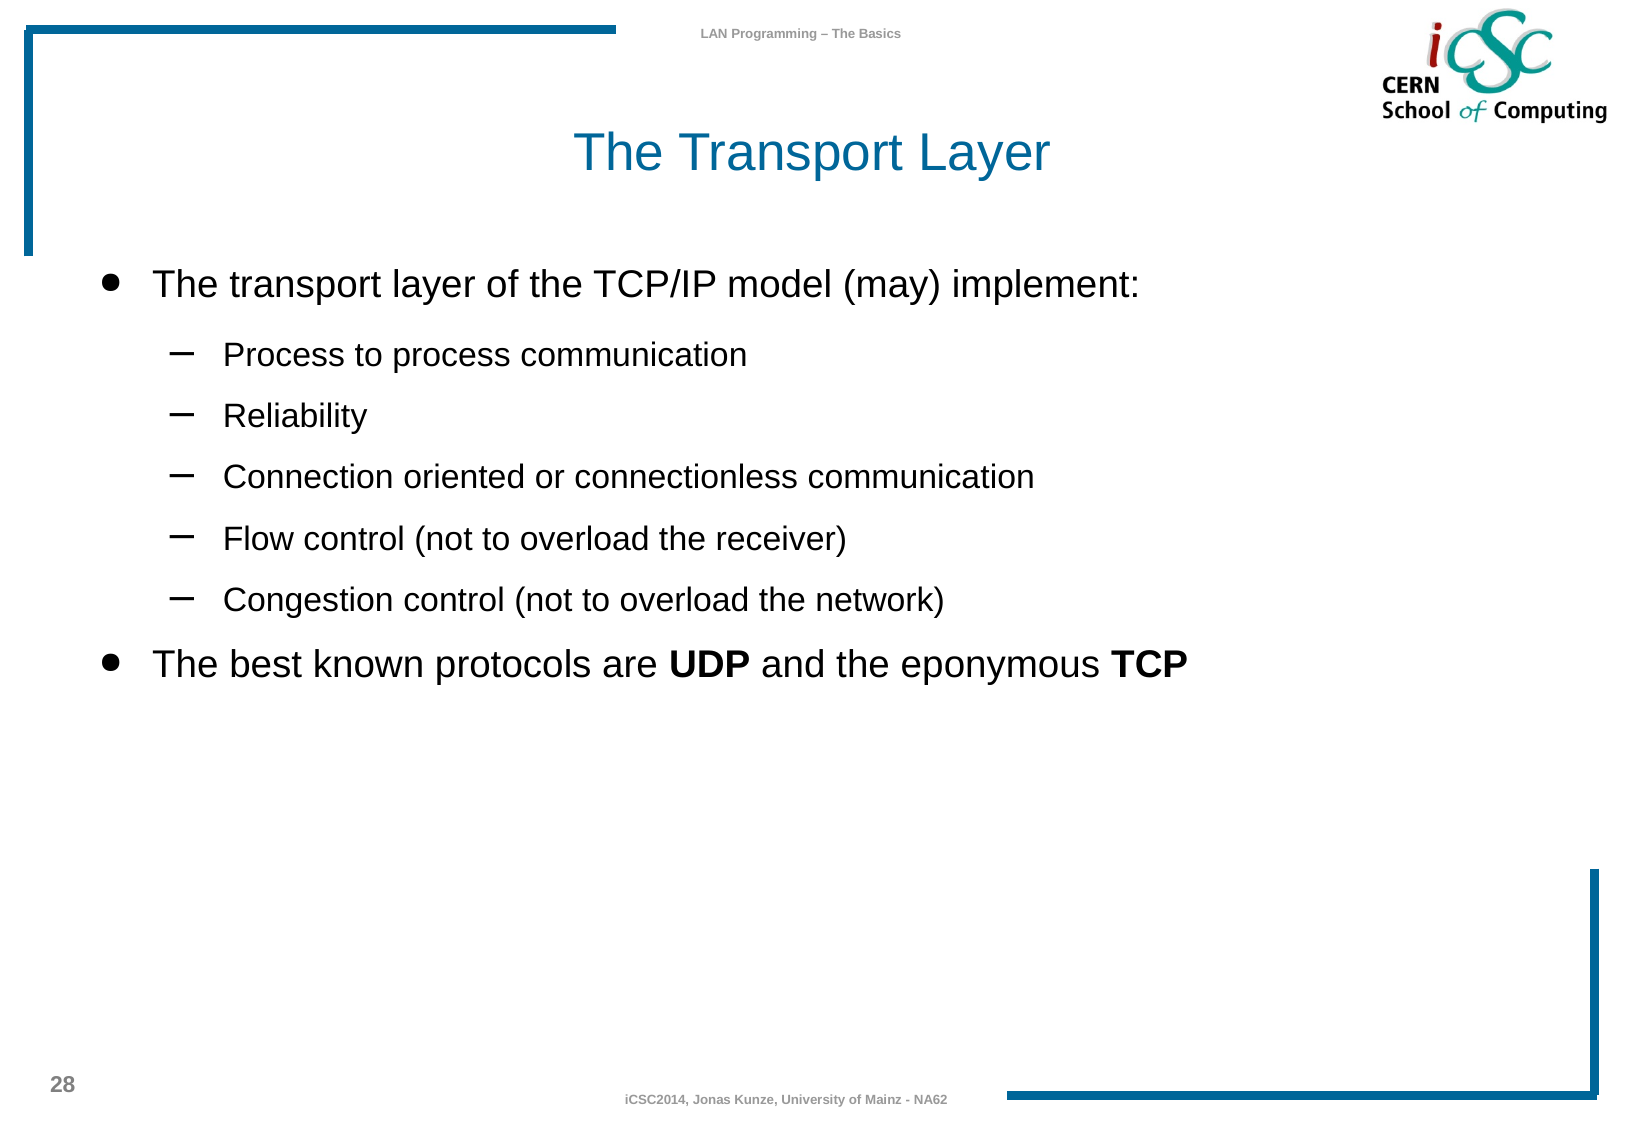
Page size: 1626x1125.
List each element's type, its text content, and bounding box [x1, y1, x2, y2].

picture [1381, 8, 1608, 125]
list The transport layer of the TCP/IP model (may) implement: Process to process communication Reliability Connection oriented or connectionless communication Flow control (not to overload the receiver) Congestion control (not to overload the network) The best known protocols are UDP and the eponymous TCP [81, 263, 1512, 1051]
title The Transport Layer [81, 44, 1544, 233]
